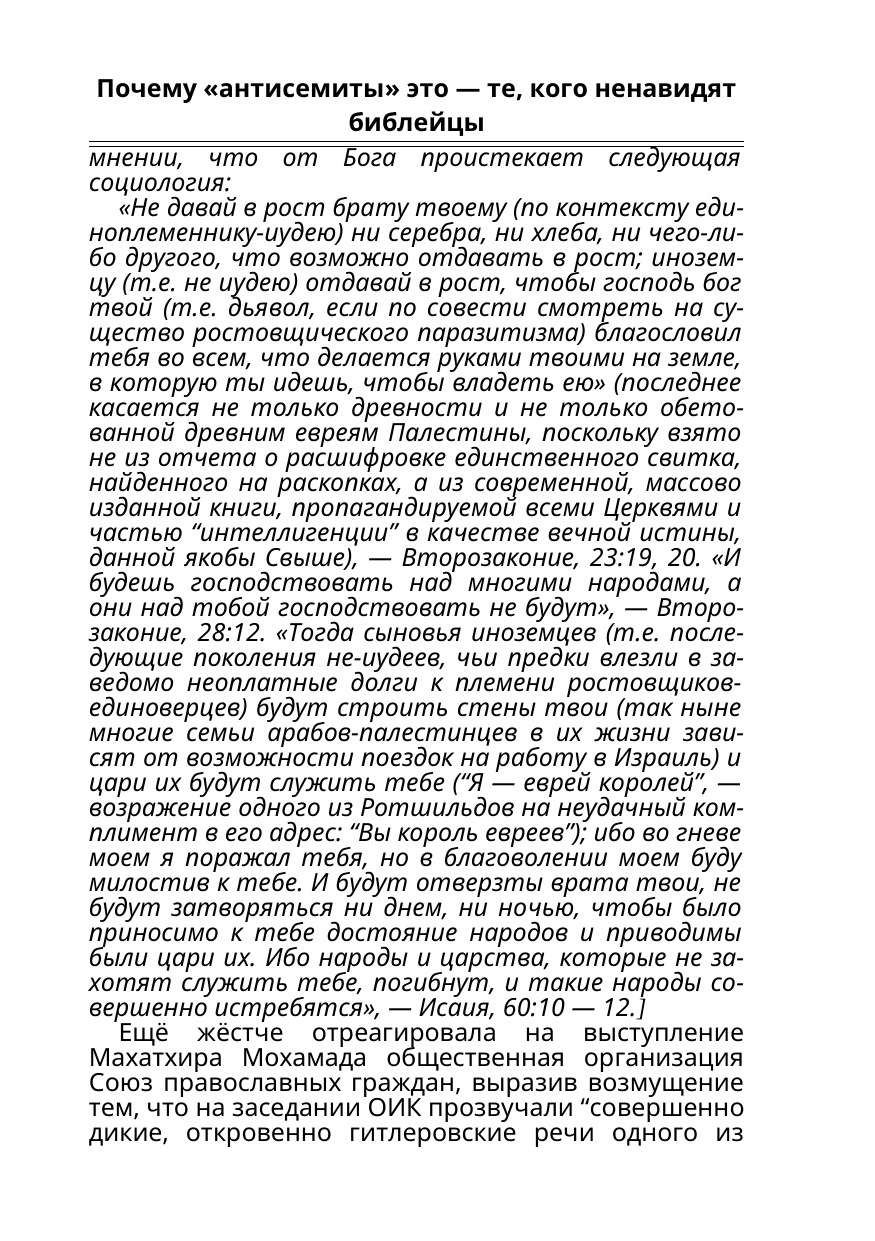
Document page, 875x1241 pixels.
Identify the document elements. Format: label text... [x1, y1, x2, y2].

text мнении, что от Бога проистекает следующая социология: [89, 147, 744, 196]
text Ещё жёстче отреагировала на выступление Махатхира Мохамада общественная организация Союз православных граждан, выразив возмущение тем, что на заседании ОИК прозвучали “со­вер­шенно дикие, откровенно гитлеровские речи одного из [89, 1021, 744, 1146]
text «Не да­вай в рост бра­ту твое­му (по кон­тек­сту еди­но­пле­мен­ни­ку-иу­дею) ни се­реб­ра, ни хле­ба, ни че­го-ли­бо дру­го­го, что воз­мож­но от­да­вать в рост; ино­зем­цу (т.е. не иу­дею) от­да­вай в рост, что­бы гос­подь бог твой (т.е. дья­вол, ес­ли по со­вес­ти смот­реть на су­ще­ст­во ростовщи­ческого паразитизма) бла­го­сло­вил те­бя во всем, что де­ла­ет­ся ру­ка­ми твои­ми на зем­ле, в ко­то­рую ты идешь, что­бы вла­деть ею» (по­след­нее ка­са­ет­ся не толь­ко древ­но­сти и не толь­ко обе­то­ван­ной древ­ним ев­ре­ям Па­ле­сти­ны, по­сколь­ку взя­то не из от­че­та о рас­шиф­ров­ке един­ст­вен­но­го свит­ка, най­ден­но­го на рас­коп­ках, а из со­вре­мен­ной, мас­со­во из­дан­ной кни­ги, про­па­ган­ди­руе­мой все­ми Церк­вя­ми и ча­стью “ин­тел­ли­ген­ции” в ка­че­ст­ве веч­ной ис­ти­ны, дан­ной яко­бы Свы­ше), — Второза­коние, 23:19, 20. «И бу­дешь гос­под­ство­вать над мно­ги­ми на­ро­да­ми, а они над то­бой гос­под­ство­вать не бу­дут», — Вто­ро­за­ко­ние, 28:12. «То­гда сы­но­вья ино­зем­цев (т.е. по­сле­дую­щие по­ко­ле­ния не-иу­де­ев, чьи пред­ки влез­ли в за­ве­до­мо не­оп­лат­ные дол­ги к пле­ме­ни рос­тов­щи­ков-еди­но­вер­цев) бу­дут стро­ить сте­ны твои (так ны­не мно­гие се­мьи ара­бов-па­ле­стин­цев в их жизни за­ви­сят от воз­мож­но­сти по­ез­док на ра­бо­ту в Из­ра­иль) и ца­ри их бу­дут слу­жить те­бе (“Я — ев­рей ко­ро­лей”, — воз­ра­же­ние од­но­го из Рот­шиль­дов на не­удач­ный ком­пли­мент в его ад­рес: “Вы ко­роль ев­ре­ев”); ибо во гне­ве мо­ем я по­ра­жал те­бя, но в бла­го­воле­нии мо­ем бу­ду милостив к те­бе. И бу­дут от­вер­зты вра­та твои, не бу­дут за­тво­рять­ся ни днем, ни но­чью, что­бы бы­ло при­но­си­мо к те­бе дос­тоя­ние на­ро­дов и при­во­ди­мы бы­ли ца­ри их. Ибо на­ро­ды и цар­ст­ва, ко­то­рые не за­хо­тят слу­жить те­бе, по­гиб­нут, и та­кие на­ро­ды со­вер­шен­но ис­тре­бят­ся», — Иса­ия, 60:10 — 12.] [89, 196, 744, 1021]
